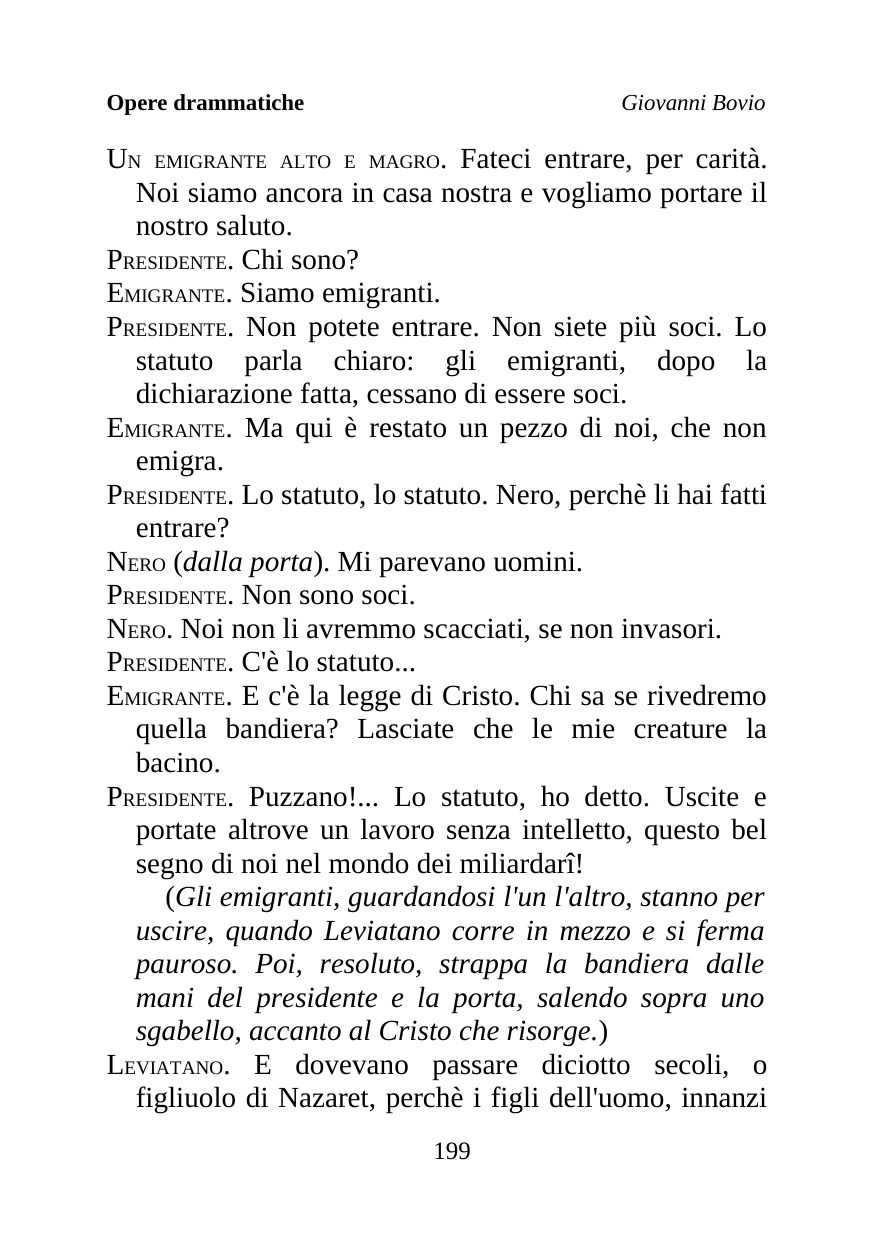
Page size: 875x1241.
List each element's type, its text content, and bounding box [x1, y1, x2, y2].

text Nero (dalla porta). Mi parevano uomini. [106, 544, 768, 577]
text Presidente. Non potete entrare. Non siete più soci. Lo statuto parla chiaro: gli emigranti, dopo la dichiarazione fatta, cessano di essere soci. [106, 309, 768, 410]
text Presidente. C'è lo statuto... [106, 644, 768, 678]
text Presidente. Puzzano!... Lo statuto, ho detto. Uscite e portate altrove un lavoro senza intelletto, questo bel segno di noi nel mondo dei miliardarî! [106, 779, 768, 879]
text Un emigrante alto e magro. Fateci entrare, per carità. Noi siamo ancora in casa nostra e vogliamo portare il nostro saluto. [106, 141, 768, 242]
text Emigrante. E c'è la legge di Cristo. Chi sa se rivedremo quella bandiera? Lasciate che le mie creature la bacino. [106, 678, 768, 779]
text Emigrante. Ma qui è restato un pezzo di noi, che non emigra. [106, 410, 768, 477]
text Presidente. Chi sono? [106, 242, 768, 276]
text Nero. Noi non li avremmo scacciati, se non invasori. [106, 611, 768, 644]
text (Gli emigranti, guardandosi l'un l'altro, stanno per uscire, quando Leviatano corre in mezzo e si ferma pauroso. Poi, resoluto, strappa la bandiera dalle mani del presidente e la porta, salendo sopra uno sgabello, accanto al Cristo che risorge.) [136, 879, 768, 1047]
text Emigrante. Siamo emigranti. [106, 276, 768, 309]
text Leviatano. E dovevano passare diciotto secoli, o figliuolo di Nazaret, perchè i figli dell'uomo, innanzi [106, 1047, 768, 1114]
text Presidente. Non sono soci. [106, 577, 768, 611]
text Presidente. Lo statuto, lo statuto. Nero, perchè li hai fatti entrare? [106, 477, 768, 544]
